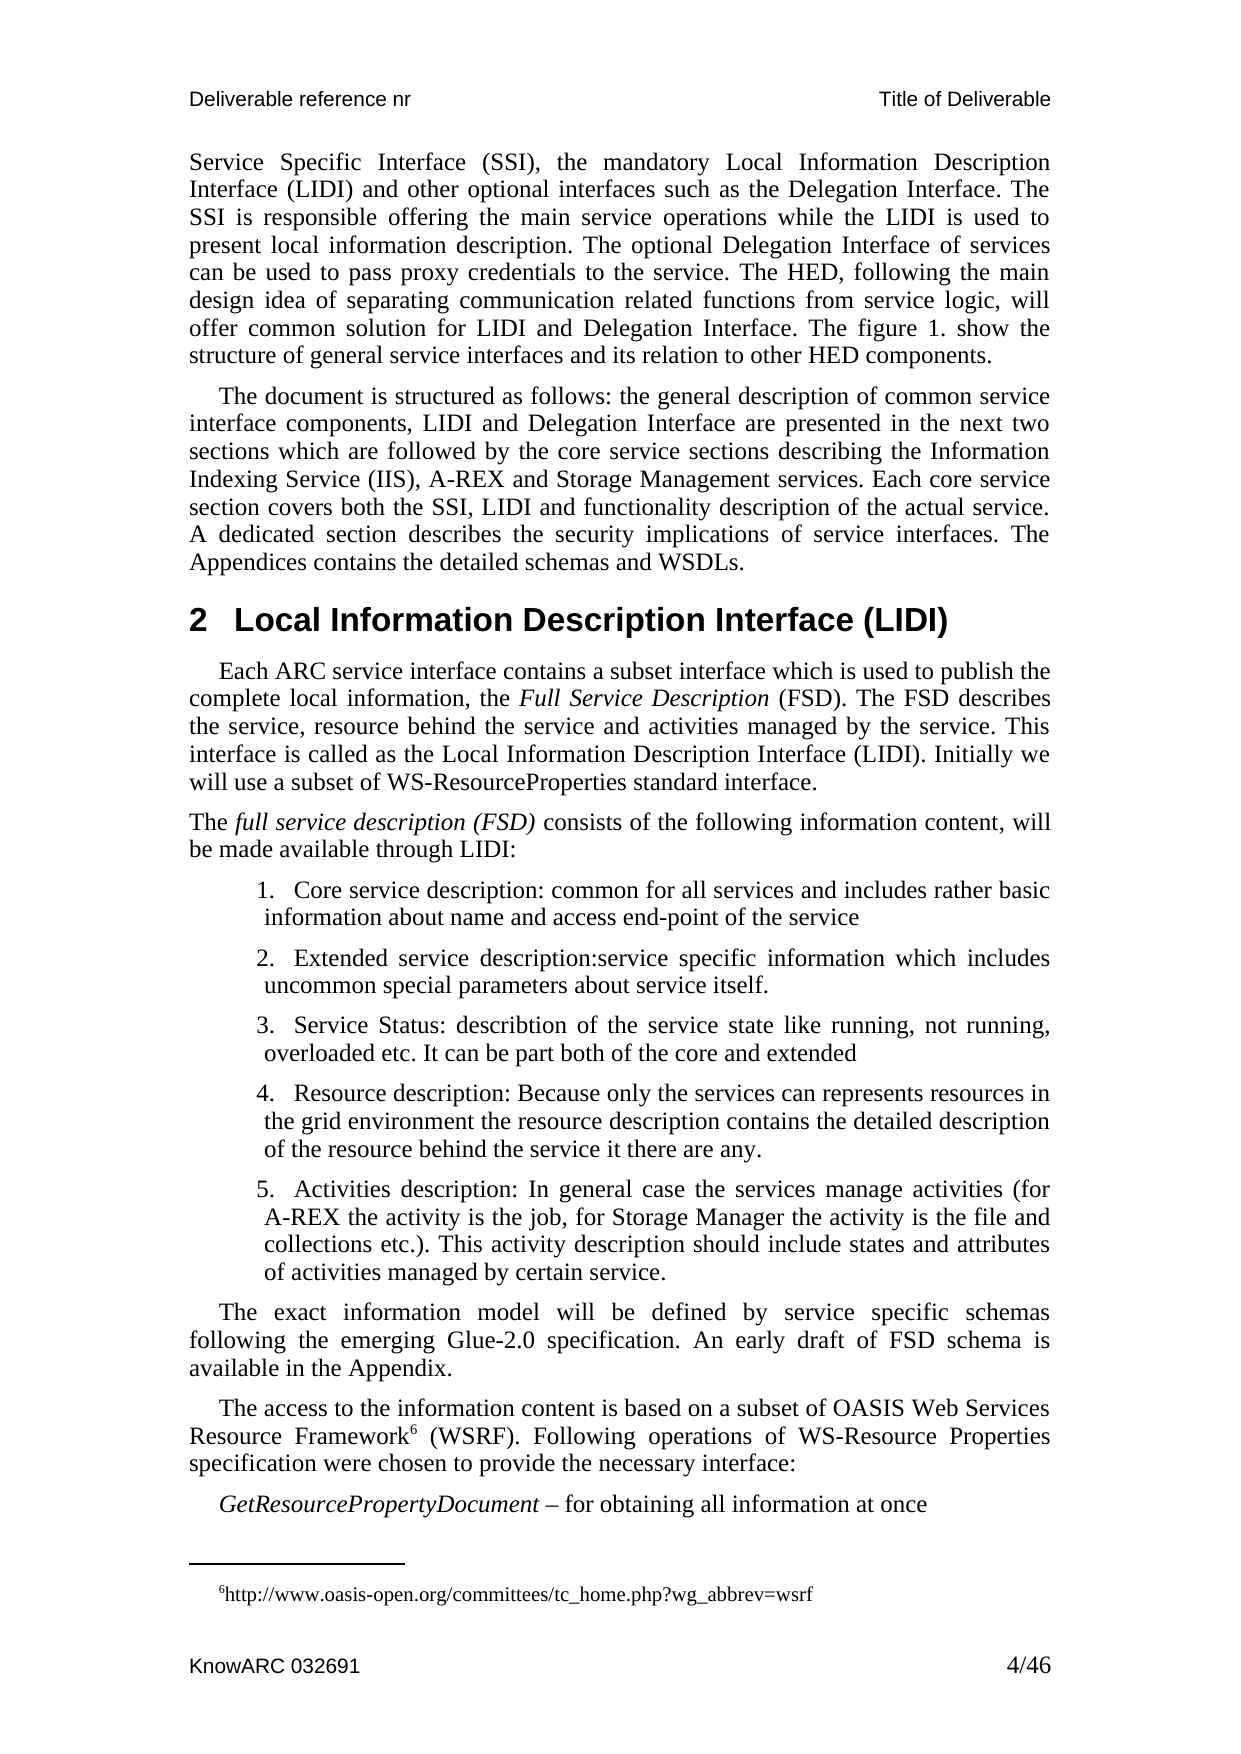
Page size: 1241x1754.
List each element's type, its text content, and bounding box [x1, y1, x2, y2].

text The document is structured as follows: the general description of common service interface components, LIDI and Delegation Interface are presented in the next two sections which are followed by the core service sections describing the Information Indexing Service (IIS), A-REX and Storage Management services. Each core service section covers both the SSI, LIDI and functionality description of the actual service. A dedicated section describes the security implications of service interfaces. The Appendices contains the detailed schemas and WSDLs. [189, 382, 1051, 576]
subtitle Local Information Description Interface (LIDI) [189, 601, 1051, 638]
text The access to the information content is based on a subset of OASIS Web Services Resource Framework (WSRF). Following operations of WS-Resource Properties specification were chosen to provide the necessary interface: [189, 1394, 1051, 1477]
text http://www.oasis-open.org/committees/tc_home.php?wg_abbrev=wsrf [189, 1583, 1051, 1606]
list Activities description: In general case the services manage activities (for A-REX the activity is the job, for Storage Manager the activity is the file and collections etc.). This activity description should include states and attributes of activities managed by certain service. [226, 1175, 1051, 1286]
text GetResourcePropertyDocument – for obtaining all information at once [189, 1490, 1051, 1517]
text Each ARC service interface contains a subset interface which is used to publish the complete local information, the Full Service Description (FSD). The FSD describes the service, resource behind the service and activities managed by the service. This interface is called as the Local Information Description Interface (LIDI). Initially we will use a subset of WS-ResourceProperties standard interface. [189, 657, 1051, 795]
list Resource description: Because only the services can represents resources in the grid environment the resource description contains the detailed description of the resource behind the service it there are any. [226, 1079, 1051, 1163]
text The full service description (FSD) consists of the following information content, will be made available through LIDI: [189, 808, 1051, 863]
text Service Specific Interface (SSI), the mandatory Local Information Description Interface (LIDI) and other optional interfaces such as the Delegation Interface. The SSI is responsible offering the main service operations while the LIDI is used to present local information description. The optional Delegation Interface of services can be used to pass proxy credentials to the service. The HED, following the main design idea of separating communication related functions from service logic, will offer common solution for LIDI and Delegation Interface. The figure 1. show the structure of general service interfaces and its relation to other HED components. [189, 148, 1051, 369]
list Service Status: describtion of the service state like running, not running, overloaded etc. It can be part both of the core and extended [226, 1012, 1051, 1067]
list Core service description: common for all services and includes rather basic information about name and access end-point of the service [226, 876, 1051, 931]
list Extended service description:service specific information which includes uncommon special parameters about service itself. [226, 944, 1051, 999]
text The exact information model will be defined by service specific schemas following the emerging Glue-2.0 specification. An early draft of FSD schema is available in the Appendix. [189, 1298, 1051, 1382]
